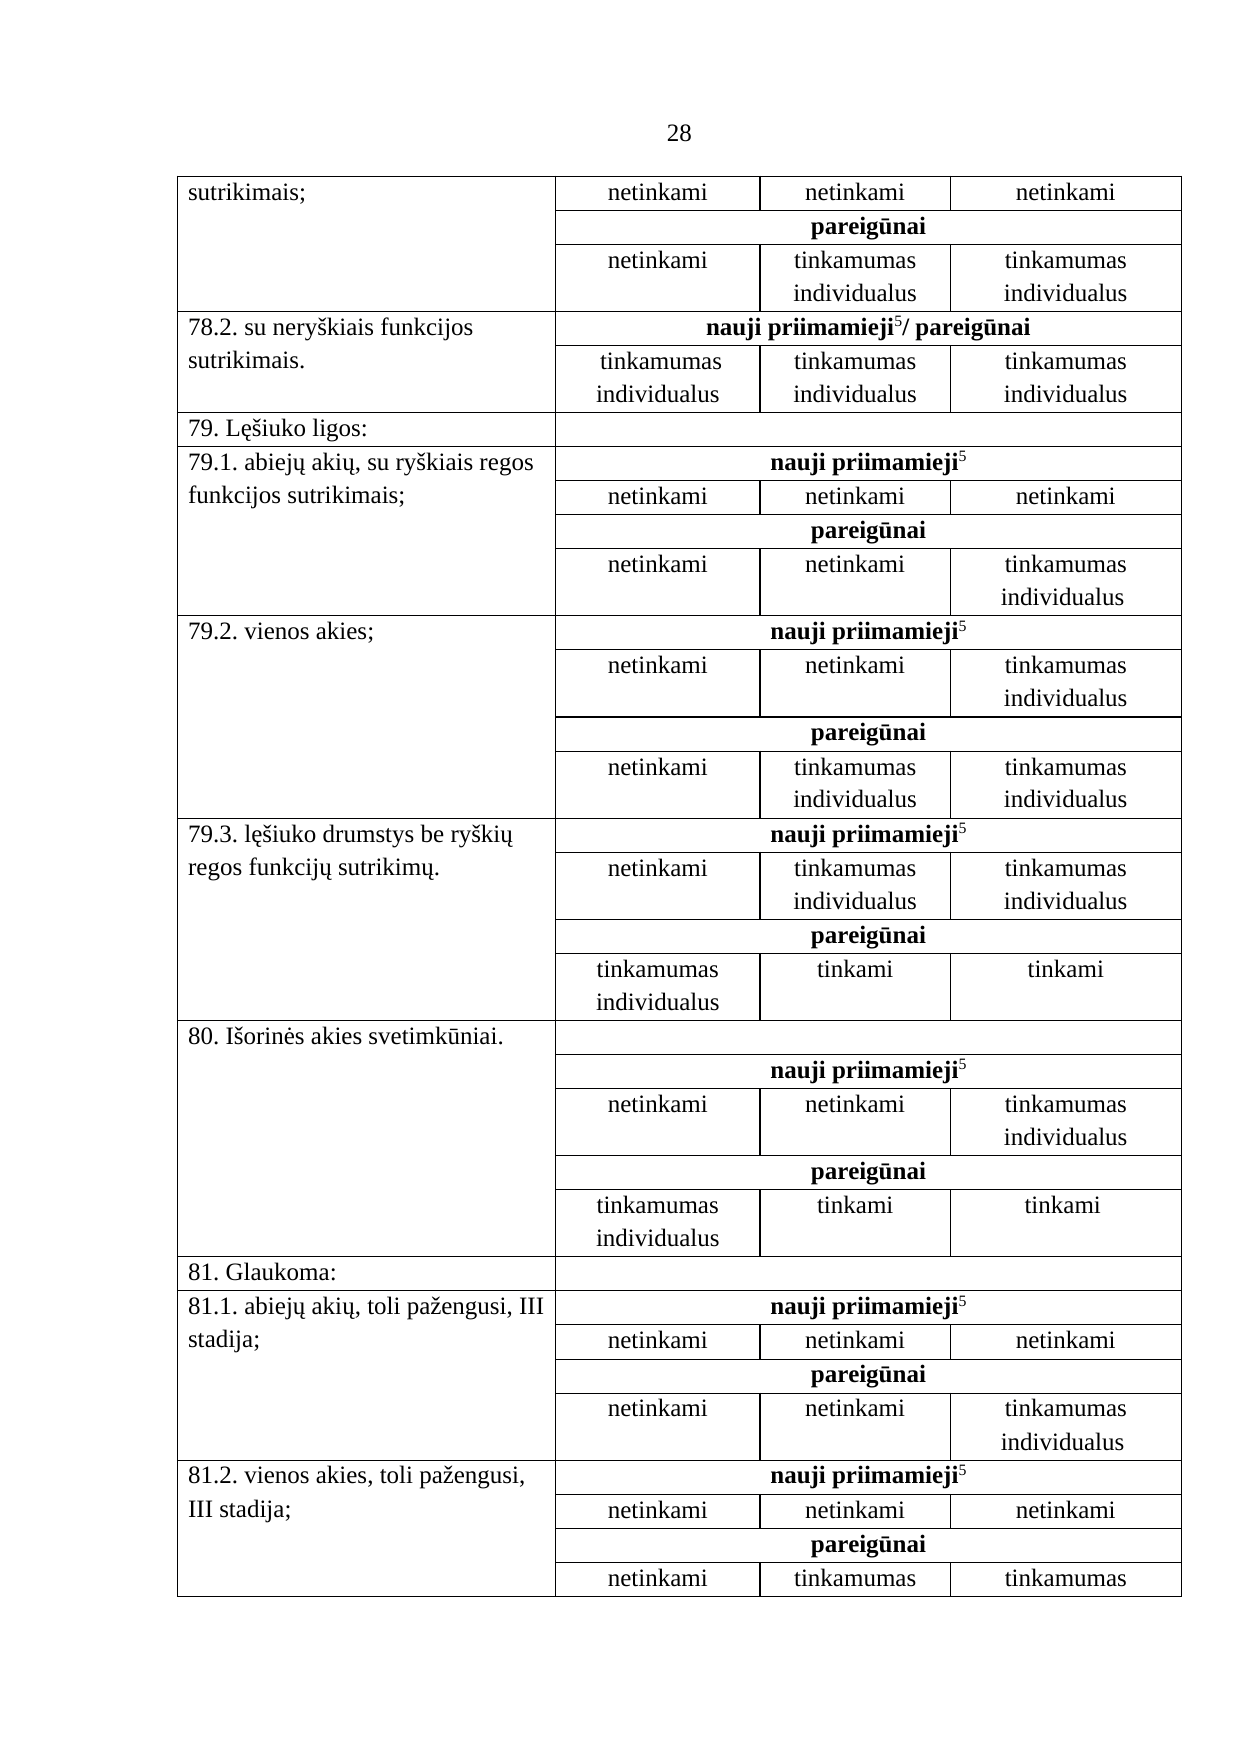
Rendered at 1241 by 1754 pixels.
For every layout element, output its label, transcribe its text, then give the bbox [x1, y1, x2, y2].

table_cell tinkamumas [951, 1563, 1181, 1596]
table_cell netinkami [761, 1325, 950, 1358]
table_cell nauji priimamieji5 [556, 819, 1181, 852]
table_cell netinkami [556, 1325, 759, 1358]
table_cell netinkami [951, 1325, 1181, 1358]
table_cell 78.2. su neryškiais funkcijos sutrikimais. [178, 312, 555, 412]
table_cell tinkami [761, 954, 950, 1020]
table_cell tinkamumas [761, 1563, 950, 1596]
table_cell tinkami [951, 1190, 1181, 1256]
table_cell tinkamumas individualus [556, 346, 759, 412]
table_cell tinkamumas individualus [761, 245, 950, 311]
table_cell 79.3. lęšiuko drumstys be ryškių regos funkcijų sutrikimų. [178, 819, 555, 1020]
table_cell [556, 413, 1181, 446]
table_cell netinkami [556, 549, 759, 615]
table_cell nauji priimamieji5 [556, 1055, 1181, 1088]
table_cell nauji priimamieji5 [556, 447, 1181, 480]
table_cell pareigūnai [556, 718, 1181, 751]
table_cell nauji priimamieji5 [556, 616, 1181, 649]
table_cell tinkamumas individualus [761, 752, 950, 818]
table_cell netinkami [556, 1495, 759, 1528]
table_cell netinkami [951, 1495, 1181, 1528]
table_cell pareigūnai [556, 1156, 1181, 1189]
table_cell 79. Lęšiuko ligos: [178, 413, 555, 446]
table_cell tinkamumas individualus [761, 853, 950, 919]
table_cell 79.1. abiejų akių, su ryškiais regos funkcijos sutrikimais; [178, 447, 555, 615]
table_cell 81.2. vienos akies, toli pažengusi, III stadija; [178, 1461, 555, 1596]
table_cell pareigūnai [556, 1360, 1181, 1392]
table_cell netinkami [556, 650, 759, 716]
table_cell tinkamumas individualus [951, 853, 1181, 919]
table_cell tinkamumas individualus [556, 954, 759, 1020]
table_cell tinkamumas individualus [951, 1394, 1181, 1459]
table_cell tinkamumas individualus [761, 346, 950, 412]
table_cell netinkami [951, 481, 1181, 514]
table_cell netinkami [556, 752, 759, 818]
table_cell [556, 1021, 1181, 1054]
table_cell [556, 1257, 1181, 1290]
table_cell netinkami [556, 177, 759, 210]
table_cell tinkamumas individualus [556, 1190, 759, 1256]
table_cell netinkami [761, 481, 950, 514]
table_cell netinkami [761, 650, 950, 716]
table_cell tinkamumas individualus [951, 650, 1181, 716]
table_cell pareigūnai [556, 1529, 1181, 1562]
table_cell tinkamumas individualus [951, 549, 1181, 615]
table_cell tinkami [761, 1190, 950, 1256]
table_cell netinkami [556, 481, 759, 514]
table_cell tinkamumas individualus [951, 245, 1181, 311]
table_cell netinkami [556, 1563, 759, 1596]
table_cell nauji priimamieji5 [556, 1461, 1181, 1494]
table_cell 80. Išorinės akies svetimkūniai. [178, 1021, 555, 1256]
table_cell 81.1. abiejų akių, toli pažengusi, III stadija; [178, 1291, 555, 1459]
table_cell tinkami [951, 954, 1181, 1020]
table_cell netinkami [951, 177, 1181, 210]
table_cell netinkami [761, 1089, 950, 1155]
table_cell tinkamumas individualus [951, 346, 1181, 412]
table_cell netinkami [761, 1495, 950, 1528]
table_cell netinkami [556, 1089, 759, 1155]
table_cell nauji priimamieji5/ pareigūnai [556, 312, 1181, 345]
table_cell pareigūnai [556, 920, 1181, 953]
table_cell tinkamumas individualus [951, 1089, 1181, 1155]
table_cell pareigūnai [556, 211, 1181, 244]
table_cell tinkamumas individualus [951, 752, 1181, 818]
table_cell netinkami [556, 853, 759, 919]
table_cell nauji priimamieji5 [556, 1291, 1181, 1324]
table_cell pareigūnai [556, 515, 1181, 548]
table_cell 81. Glaukoma: [178, 1257, 555, 1290]
table_cell 79.2. vienos akies; [178, 616, 555, 818]
table_cell netinkami [761, 549, 950, 615]
table_cell sutrikimais; [178, 177, 555, 311]
table_cell netinkami [761, 177, 950, 210]
table_cell netinkami [556, 245, 759, 311]
table_cell netinkami [556, 1394, 759, 1459]
table_cell netinkami [761, 1394, 950, 1459]
